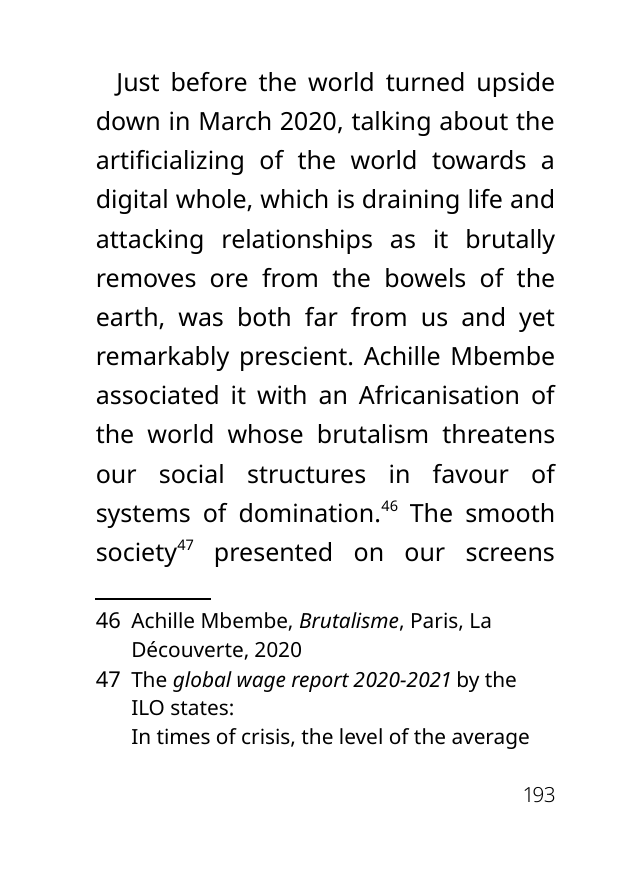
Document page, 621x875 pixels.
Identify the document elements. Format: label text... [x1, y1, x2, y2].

text Just before the world turned upside down in March 2020, talking about the artificializing of the world towards a digital whole, which is draining life and attacking relationships as it brutally removes ore from the bowels of the earth, was both far from us and yet remarkably prescient. Achille Mbembe associated it with an Africanisation of the world whose brutalism threatens our social structures in favour of systems of domination. The smooth society presented on our screens [96, 65, 555, 569]
text The global wage report 2020-2021 by the ILO states: In times of crisis, the level of the average [96, 664, 555, 750]
text Achille Mbembe, Brutalisme, Paris, La Découverte, 2020 [96, 606, 555, 664]
